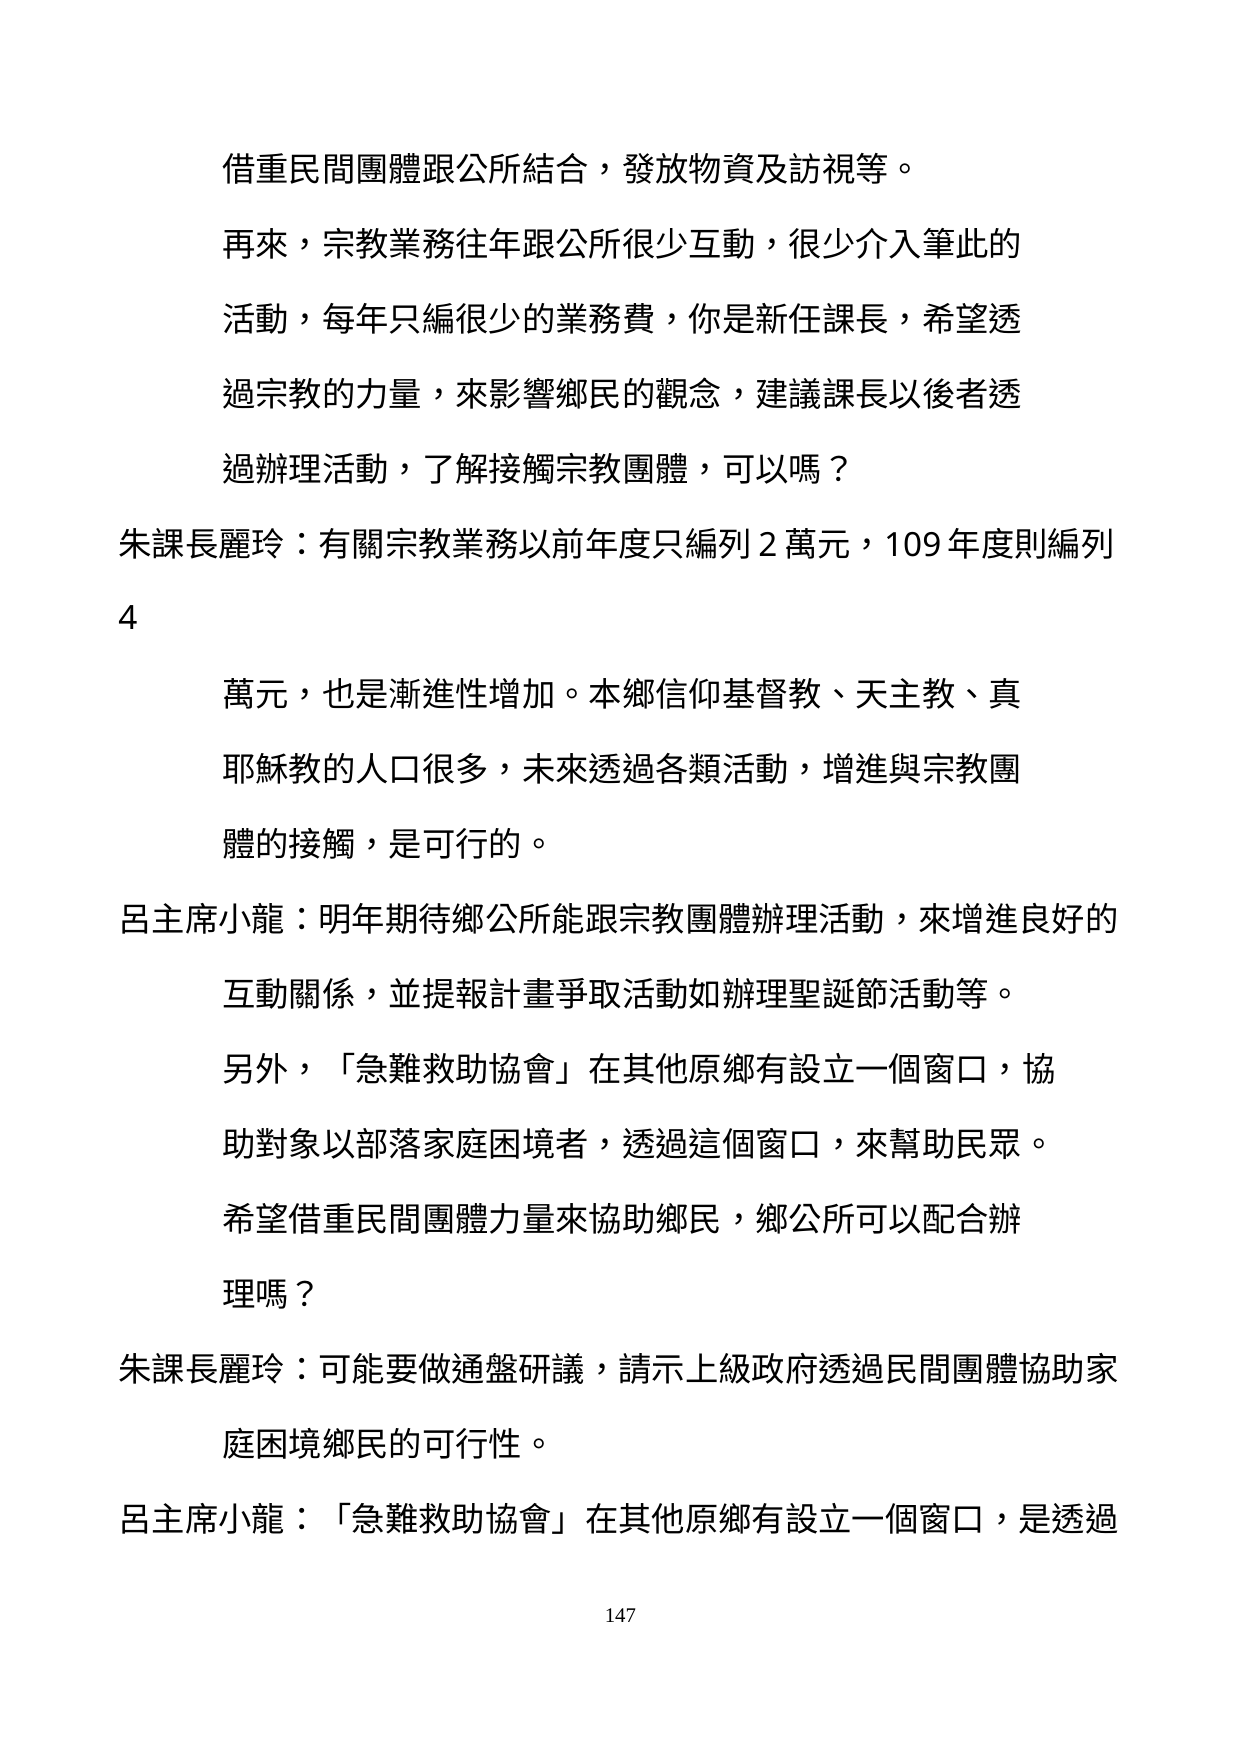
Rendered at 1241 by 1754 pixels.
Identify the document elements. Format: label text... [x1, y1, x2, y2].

text 耶穌教的人口很多，未來透過各類活動，增進與宗教團 [118, 729, 1122, 804]
text 呂主席小龍：「急難救助協會」在其他原鄉有設立一個窗口，是透過 [118, 1479, 1122, 1554]
text 過宗教的力量，來影響鄉民的觀念，建議課長以後者透 [118, 354, 1122, 429]
text 萬元，也是漸進性增加。本鄉信仰基督教、天主教、真 [118, 654, 1122, 729]
text 活動，每年只編很少的業務費，你是新任課長，希望透 [118, 279, 1122, 354]
text 過辦理活動，了解接觸宗教團體，可以嗎？ [118, 429, 1122, 504]
text 朱課長麗玲：可能要做通盤研議，請示上級政府透過民間團體協助家 [118, 1329, 1122, 1404]
text 借重民間團體跟公所結合，發放物資及訪視等。 [118, 129, 1122, 204]
text 互動關係，並提報計畫爭取活動如辦理聖誕節活動等。 [118, 954, 1122, 1029]
text 希望借重民間團體力量來協助鄉民，鄉公所可以配合辦 [118, 1179, 1122, 1254]
text 朱課長麗玲：有關宗教業務以前年度只編列2萬元，109年度則編列4 [118, 504, 1122, 654]
text 另外，「急難救助協會」在其他原鄉有設立一個窗口，協 [118, 1029, 1122, 1104]
text 呂主席小龍：明年期待鄉公所能跟宗教團體辦理活動，來增進良好的 [118, 879, 1122, 954]
text 理嗎？ [118, 1254, 1122, 1329]
text 庭困境鄉民的可行性。 [118, 1404, 1122, 1479]
text 體的接觸，是可行的。 [118, 804, 1122, 879]
text 助對象以部落家庭困境者，透過這個窗口，來幫助民眾。 [118, 1104, 1122, 1179]
text 再來，宗教業務往年跟公所很少互動，很少介入筆此的 [118, 204, 1122, 279]
